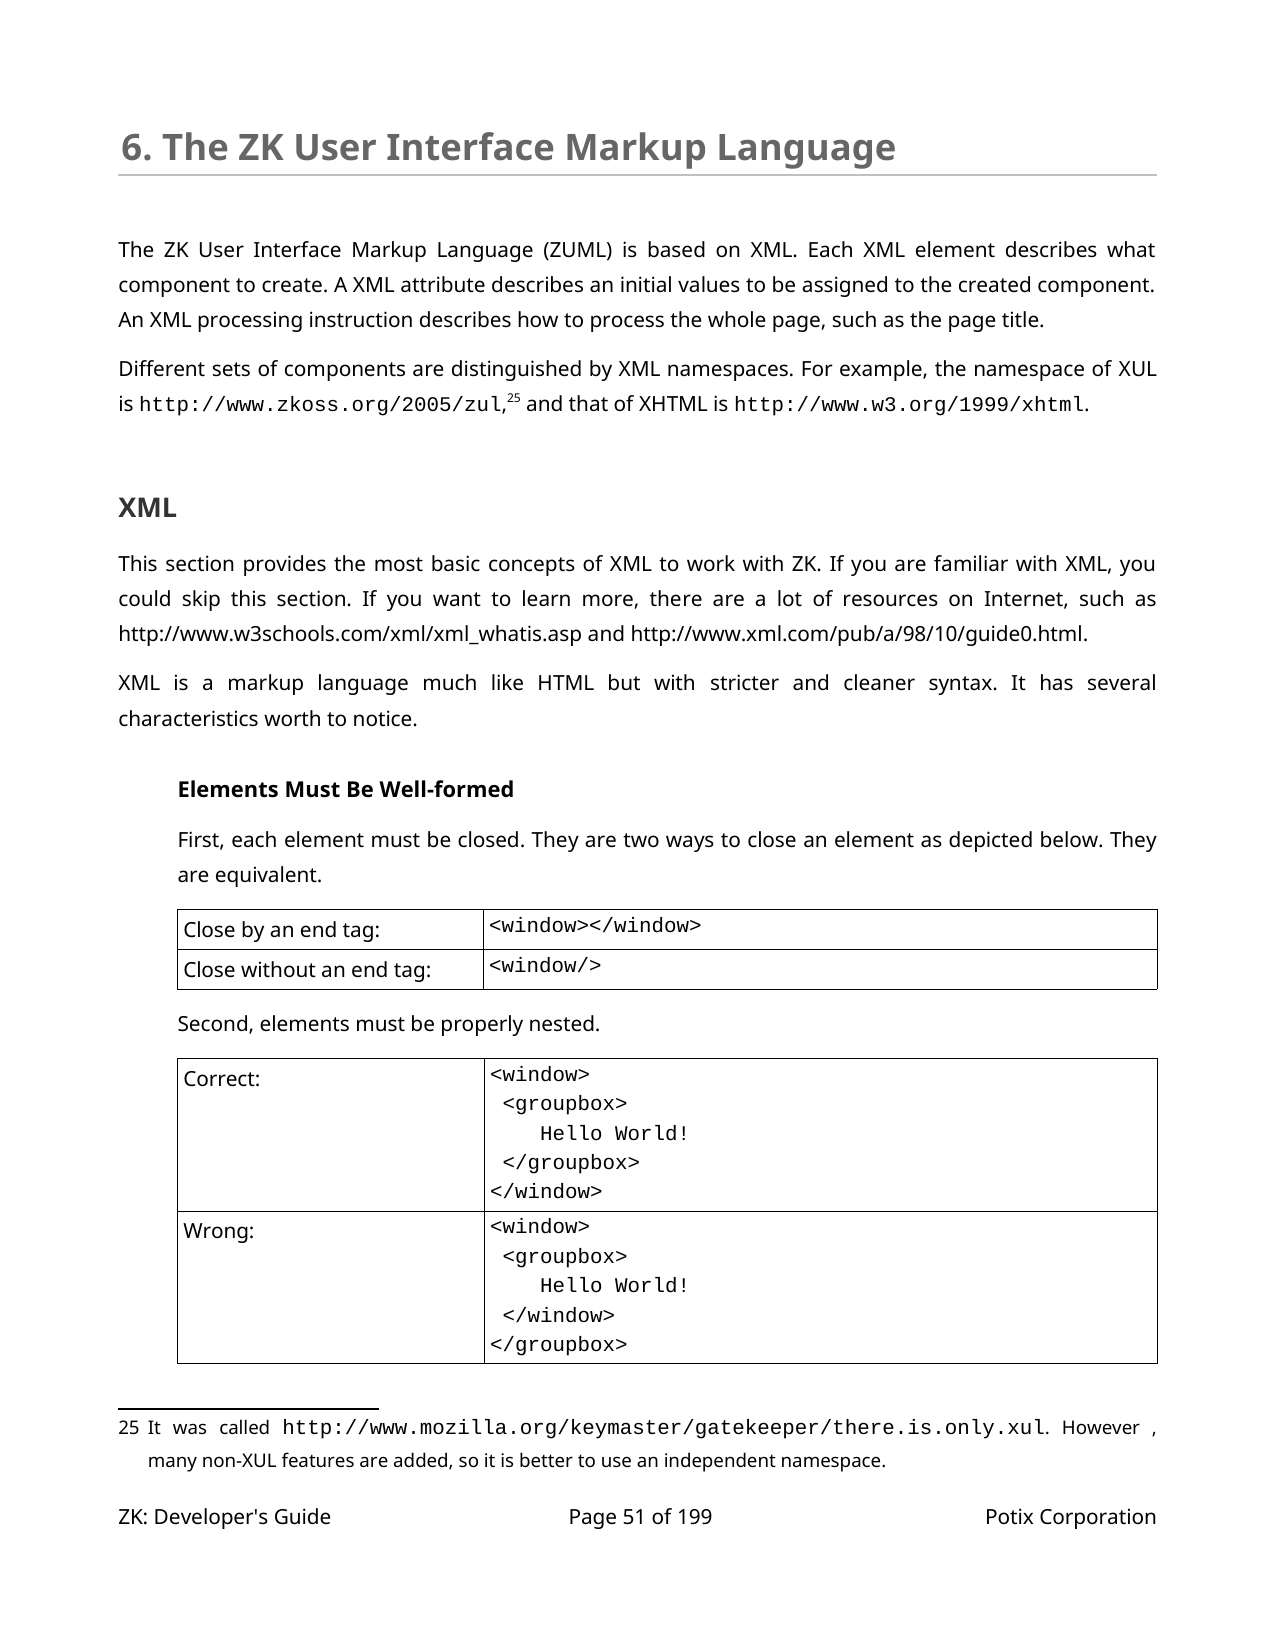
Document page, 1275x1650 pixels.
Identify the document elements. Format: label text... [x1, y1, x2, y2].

table_header Correct: [178, 1059, 484, 1211]
table_cell Close without an end tag: [178, 950, 483, 989]
text XML is a markup language much like HTML but with stricter and cleaner syntax. It has several characteristics worth to notice. [118, 668, 1157, 732]
table_cell <window> <groupbox> Hello World! </window> </groupbox> [485, 1212, 1157, 1363]
text The ZK User Interface Markup Language (ZUML) is based on XML. Each XML element describes what component to create. A XML attribute describes an initial values to be assigned to the created component. An XML processing instruction describes how to process the whole page, such as the page title. [118, 235, 1157, 333]
text Different sets of components are distinguished by XML namespaces. For example, the namespace of XUL is http://www.zkoss.org/2005/zul, and that of XHTML is http://www.w3.org/1999/xhtml. [118, 354, 1157, 418]
text First, each element must be closed. They are two ways to close an element as depicted below. They are equivalent. [177, 825, 1157, 888]
text Second, elements must be properly nested. [177, 1009, 1157, 1038]
text It was called http://www.mozilla.org/keymaster/gatekeeper/there.is.only.xul. However , many non-XUL features are added, so it is better to use an independent namespace. [118, 1415, 1157, 1473]
subtitle Elements Must Be Well-formed [177, 774, 1157, 804]
subtitle 6. The ZK User Interface Markup Language [118, 118, 1157, 174]
subtitle XML [118, 489, 1157, 526]
text This section provides the most basic concepts of XML to work with ZK. If you are familiar with XML, you could skip this section. If you want to learn more, there are a lot of resources on Internet, such as http://www.w3schools.com/xml/xml_whatis.asp and http://www.xml.com/pub/a/98/10/guide0.html. [118, 549, 1157, 648]
table_header <window> <groupbox> Hello World! </groupbox> </window> [485, 1059, 1157, 1211]
table_cell Wrong: [178, 1212, 484, 1363]
table_header Close by an end tag: [178, 910, 483, 949]
table_cell <window/> [484, 950, 1157, 989]
table_header <window></window> [484, 910, 1157, 949]
